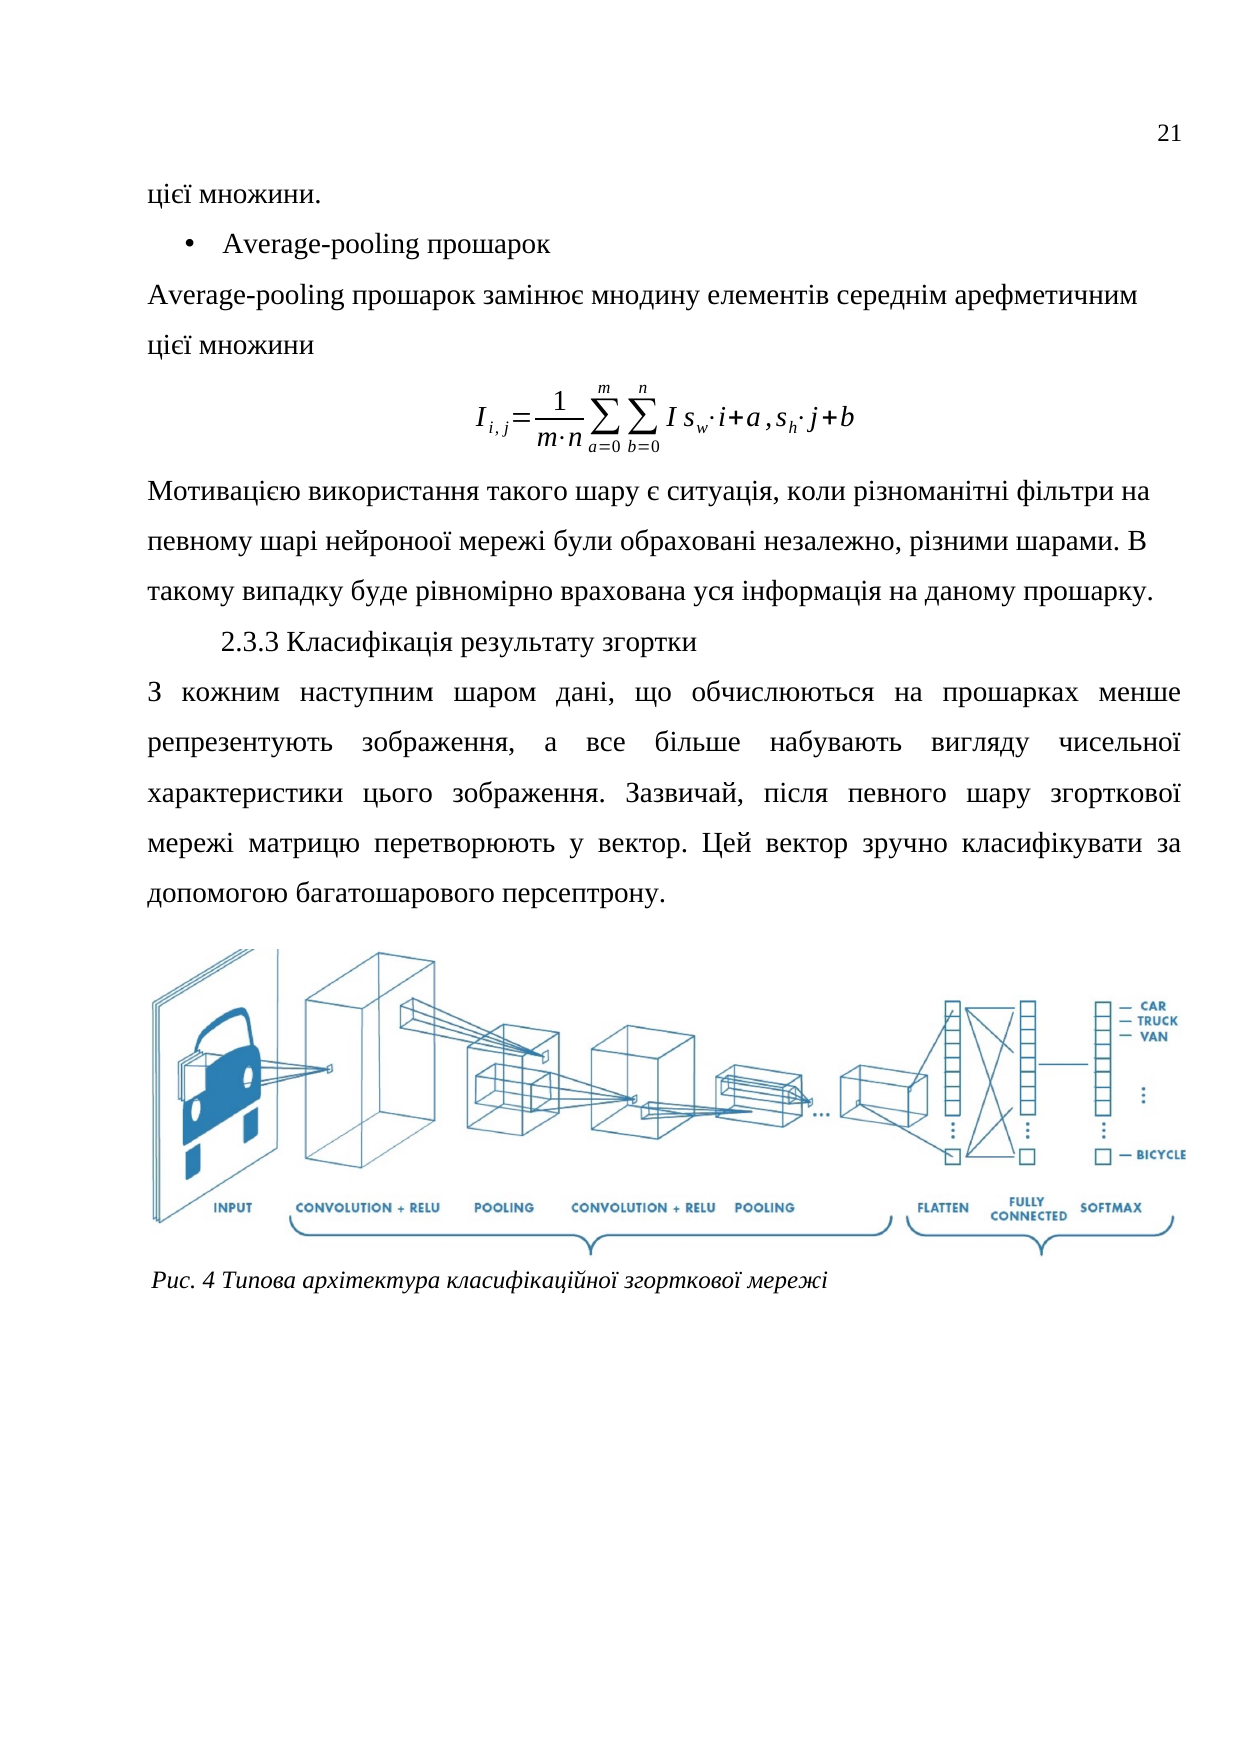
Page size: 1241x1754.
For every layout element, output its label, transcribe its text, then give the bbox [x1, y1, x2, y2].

picture [151, 949, 1187, 1260]
subtitle 2.3.3 Класифікація результату згортки [147, 624, 1182, 657]
text цієї множини. [147, 176, 1182, 210]
text З кожним наступним шаром дані, що обчислюються на прошарках менше репрезентують зображення, а все більше набувають вигляду чисельної характеристики цього зображення. Зазвичай, після певного шару згорткової мережі матрицю перетворюють у вектор. Цей вектор зручно класифікувати за допомогою багатошарового персептрону. [147, 674, 1182, 909]
text Рис. 4 Типова архітектура класифікаційної згорткової мережі [151, 1260, 1186, 1294]
list Average-pooling прошарок [184, 227, 1182, 260]
text [151, 937, 1186, 949]
text Мотивацією використання такого шару є ситуація, коли різноманітні фільтри на певному шарі нейроноої мережі були обраховані незалежно, різними шарами. В такому випадку буде рівномірно врахована уся інформація на даному прошарку. [147, 473, 1182, 607]
text Average-pooling прошарок замінює мнодину елементів середнім арефметичним цієї множини [147, 277, 1182, 361]
